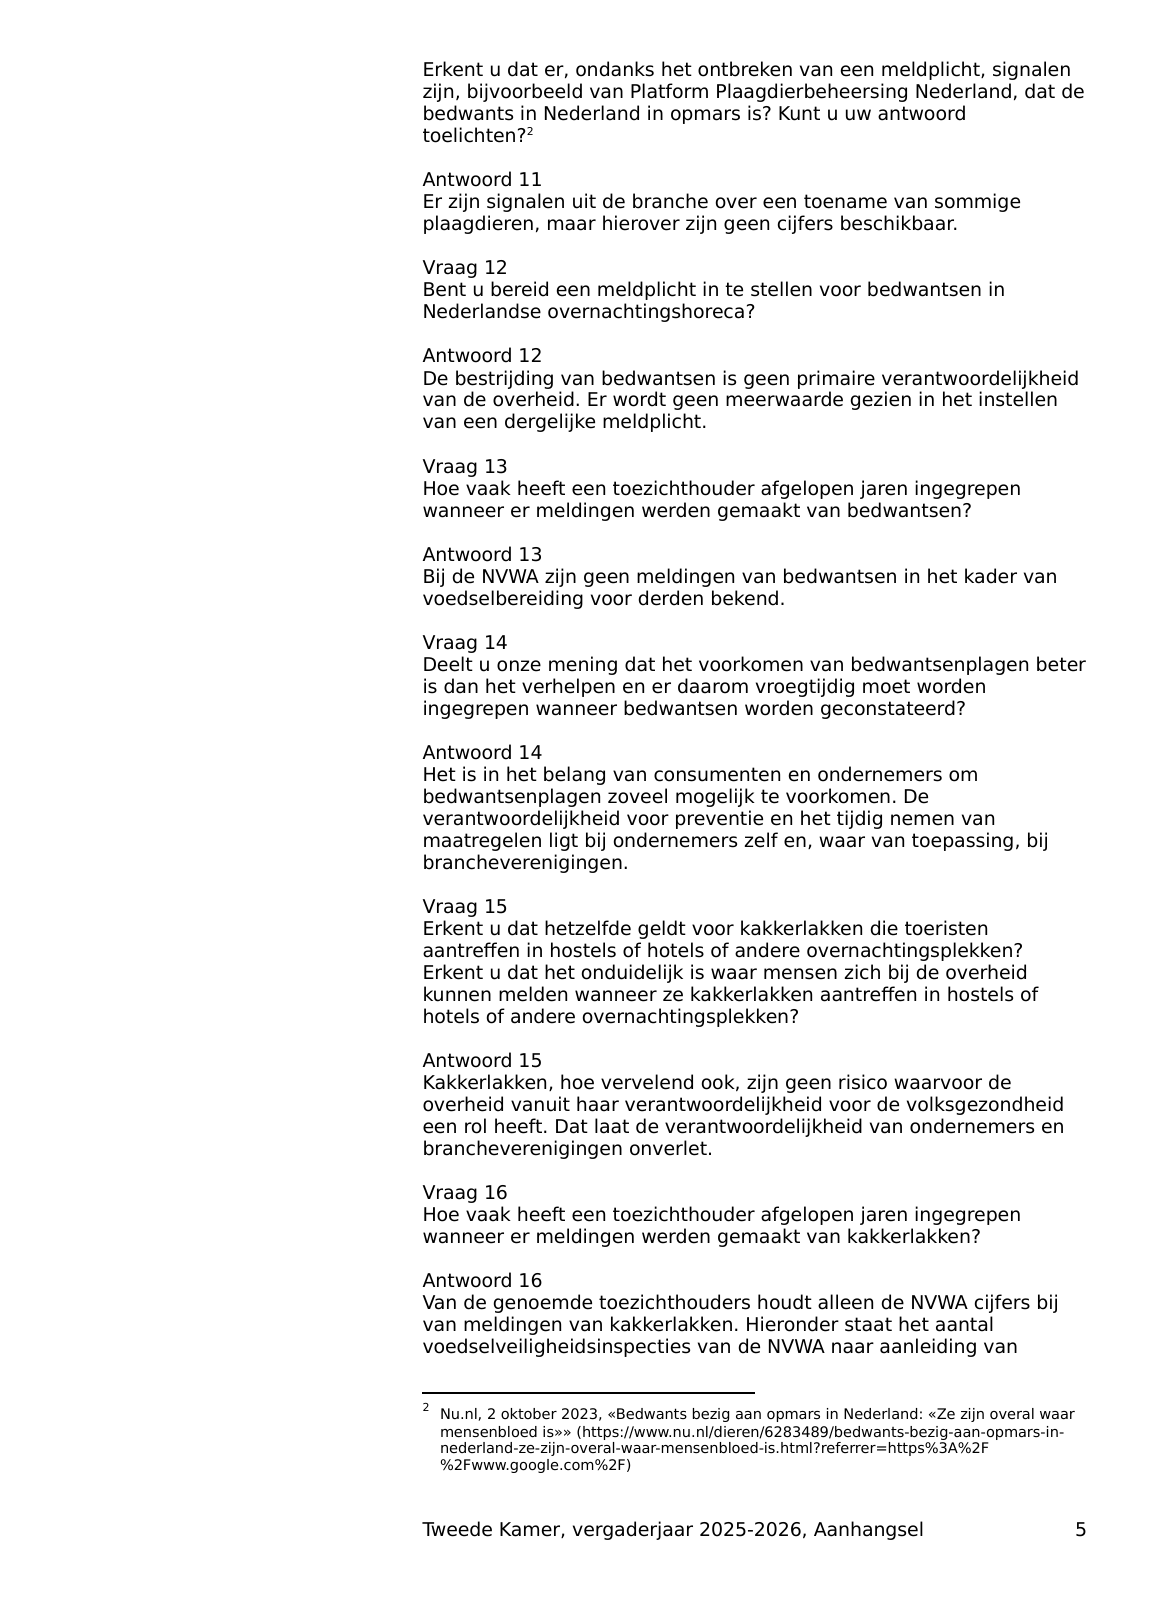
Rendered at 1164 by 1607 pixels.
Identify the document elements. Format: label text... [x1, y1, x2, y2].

text Bent u bereid een meldplicht in te stellen voor bedwantsen in Nederlandse overnachtingshoreca? [422, 279, 1087, 323]
text Vraag 16 [422, 1182, 1087, 1204]
text Er zijn signalen uit de branche over een toename van sommige plaagdieren, maar hierover zijn geen cijfers beschikbaar. [422, 191, 1087, 235]
text Erkent u dat er, ondanks het ontbreken van een meldplicht, signalen zijn, bijvoorbeeld van Platform Plaagdierbeheersing Nederland, dat de bedwants in Nederland in opmars is? Kunt u uw antwoord toelichten? [422, 59, 1087, 147]
text Bij de NVWA zijn geen meldingen van bedwantsen in het kader van voedselbereiding voor derden bekend. [422, 566, 1087, 609]
text Vraag 12 [422, 257, 1087, 279]
text Kakkerlakken, hoe vervelend ook, zijn geen risico waarvoor de overheid vanuit haar verantwoordelijkheid voor de volksgezondheid een rol heeft. Dat laat de verantwoordelijkheid van ondernemers en brancheverenigingen onverlet. [422, 1072, 1087, 1160]
text Antwoord 14 [422, 742, 1087, 764]
text Antwoord 15 [422, 1050, 1087, 1072]
text Vraag 14 [422, 632, 1087, 654]
text Erkent u dat hetzelfde geldt voor kakkerlakken die toeristen aantreffen in hostels of hotels of andere overnachtingsplekken? Erkent u dat het onduidelijk is waar mensen zich bij de overheid kunnen melden wanneer ze kakkerlakken aantreffen in hostels of hotels of andere overnachtingsplekken? [422, 918, 1087, 1028]
text Het is in het belang van consumenten en ondernemers om bedwantsenplagen zoveel mogelijk te voorkomen. De verantwoordelijkheid voor preventie en het tijdig nemen van maatregelen ligt bij ondernemers zelf en, waar van toepassing, bij brancheverenigingen. [422, 764, 1087, 874]
text Nu.nl, 2 oktober 2023, «Bedwants bezig aan opmars in Nederland: «Ze zijn overal waar mensenbloed is»» (https://www.nu.nl/dieren/6283489/bedwants-bezig-aan-opmars-in-nederland-ze-zijn-overal-waar-mensenbloed-is.html?referrer=https%3A%2F%2Fwww.google.com%2F) [422, 1402, 1087, 1474]
text Vraag 13 [422, 456, 1087, 477]
text Antwoord 16 [422, 1270, 1087, 1292]
text Antwoord 11 [422, 169, 1087, 191]
text Hoe vaak heeft een toezichthouder afgelopen jaren ingegrepen wanneer er meldingen werden gemaakt van kakkerlakken? [422, 1204, 1087, 1248]
text Van de genoemde toezichthouders houdt alleen de NVWA cijfers bij van meldingen van kakkerlakken. Hieronder staat het aantal voedselveiligheidsinspecties van de NVWA naar aanleiding van [422, 1292, 1087, 1358]
text Hoe vaak heeft een toezichthouder afgelopen jaren ingegrepen wanneer er meldingen werden gemaakt van bedwantsen? [422, 477, 1087, 521]
text De bestrijding van bedwantsen is geen primaire verantwoordelijkheid van de overheid. Er wordt geen meerwaarde gezien in het instellen van een dergelijke meldplicht. [422, 367, 1087, 433]
text Deelt u onze mening dat het voorkomen van bedwantsenplagen beter is dan het verhelpen en er daarom vroegtijdig moet worden ingegrepen wanneer bedwantsen worden geconstateerd? [422, 654, 1087, 720]
text Antwoord 13 [422, 544, 1087, 566]
text Vraag 15 [422, 896, 1087, 918]
text Antwoord 12 [422, 345, 1087, 367]
